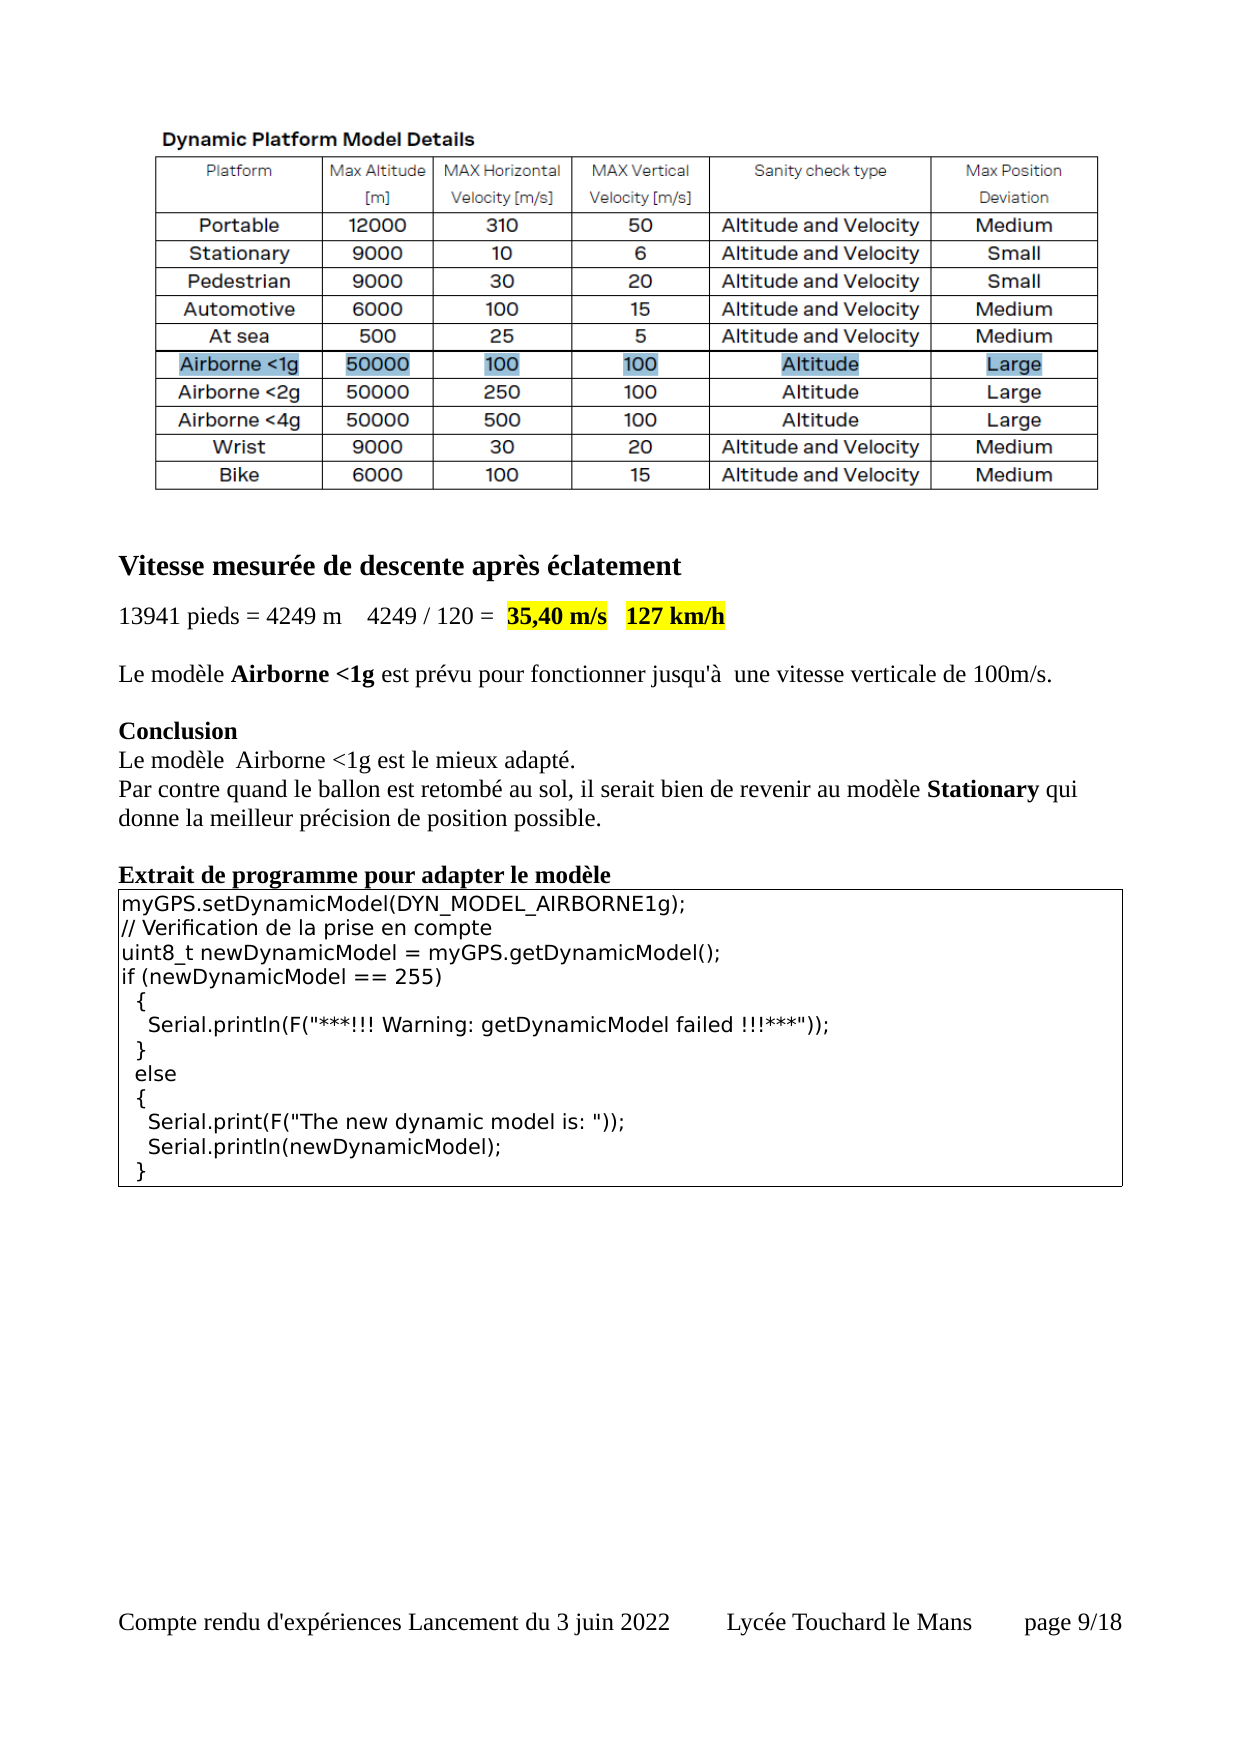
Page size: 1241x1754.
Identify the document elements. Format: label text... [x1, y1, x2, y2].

picture [118, 118, 1123, 497]
text { [119, 986, 1122, 1010]
text Le modèle Airborne <1g est le mieux adapté. [118, 745, 1122, 774]
text Extrait de programme pour adapter le modèle [118, 860, 1122, 889]
text Conclusion [118, 716, 1122, 745]
text // Verification de la prise en compte [119, 913, 1122, 937]
text Serial.println(F("***!!! Warning: getDynamicModel failed !!!***")); [119, 1010, 1122, 1034]
text { [119, 1083, 1122, 1107]
text Le modèle Airborne <1g est prévu pour fonctionner jusqu'à une vitesse verticale de 100m/s. [118, 659, 1122, 688]
text else [119, 1059, 1122, 1083]
text Vitesse mesurée de descente après éclatement [118, 548, 1122, 582]
text } [119, 1156, 1122, 1186]
text Serial.println(newDynamicModel); [119, 1132, 1122, 1156]
text Serial.print(F("The new dynamic model is: ")); [119, 1107, 1122, 1132]
text Par contre quand le ballon est retombé au sol, il serait bien de revenir au modèle Stationary qui donne la meilleur précision de position possible. [118, 774, 1122, 831]
text } [119, 1034, 1122, 1059]
text if (newDynamicModel == 255) [119, 962, 1122, 986]
text uint8_t newDynamicModel = myGPS.getDynamicModel(); [119, 937, 1122, 962]
text 13941 pieds = 4249 m 4249 / 120 = 35,40 m/s 127 km/h [118, 601, 1122, 630]
text myGPS.setDynamicModel(DYN_MODEL_AIRBORNE1g); [119, 890, 1122, 913]
